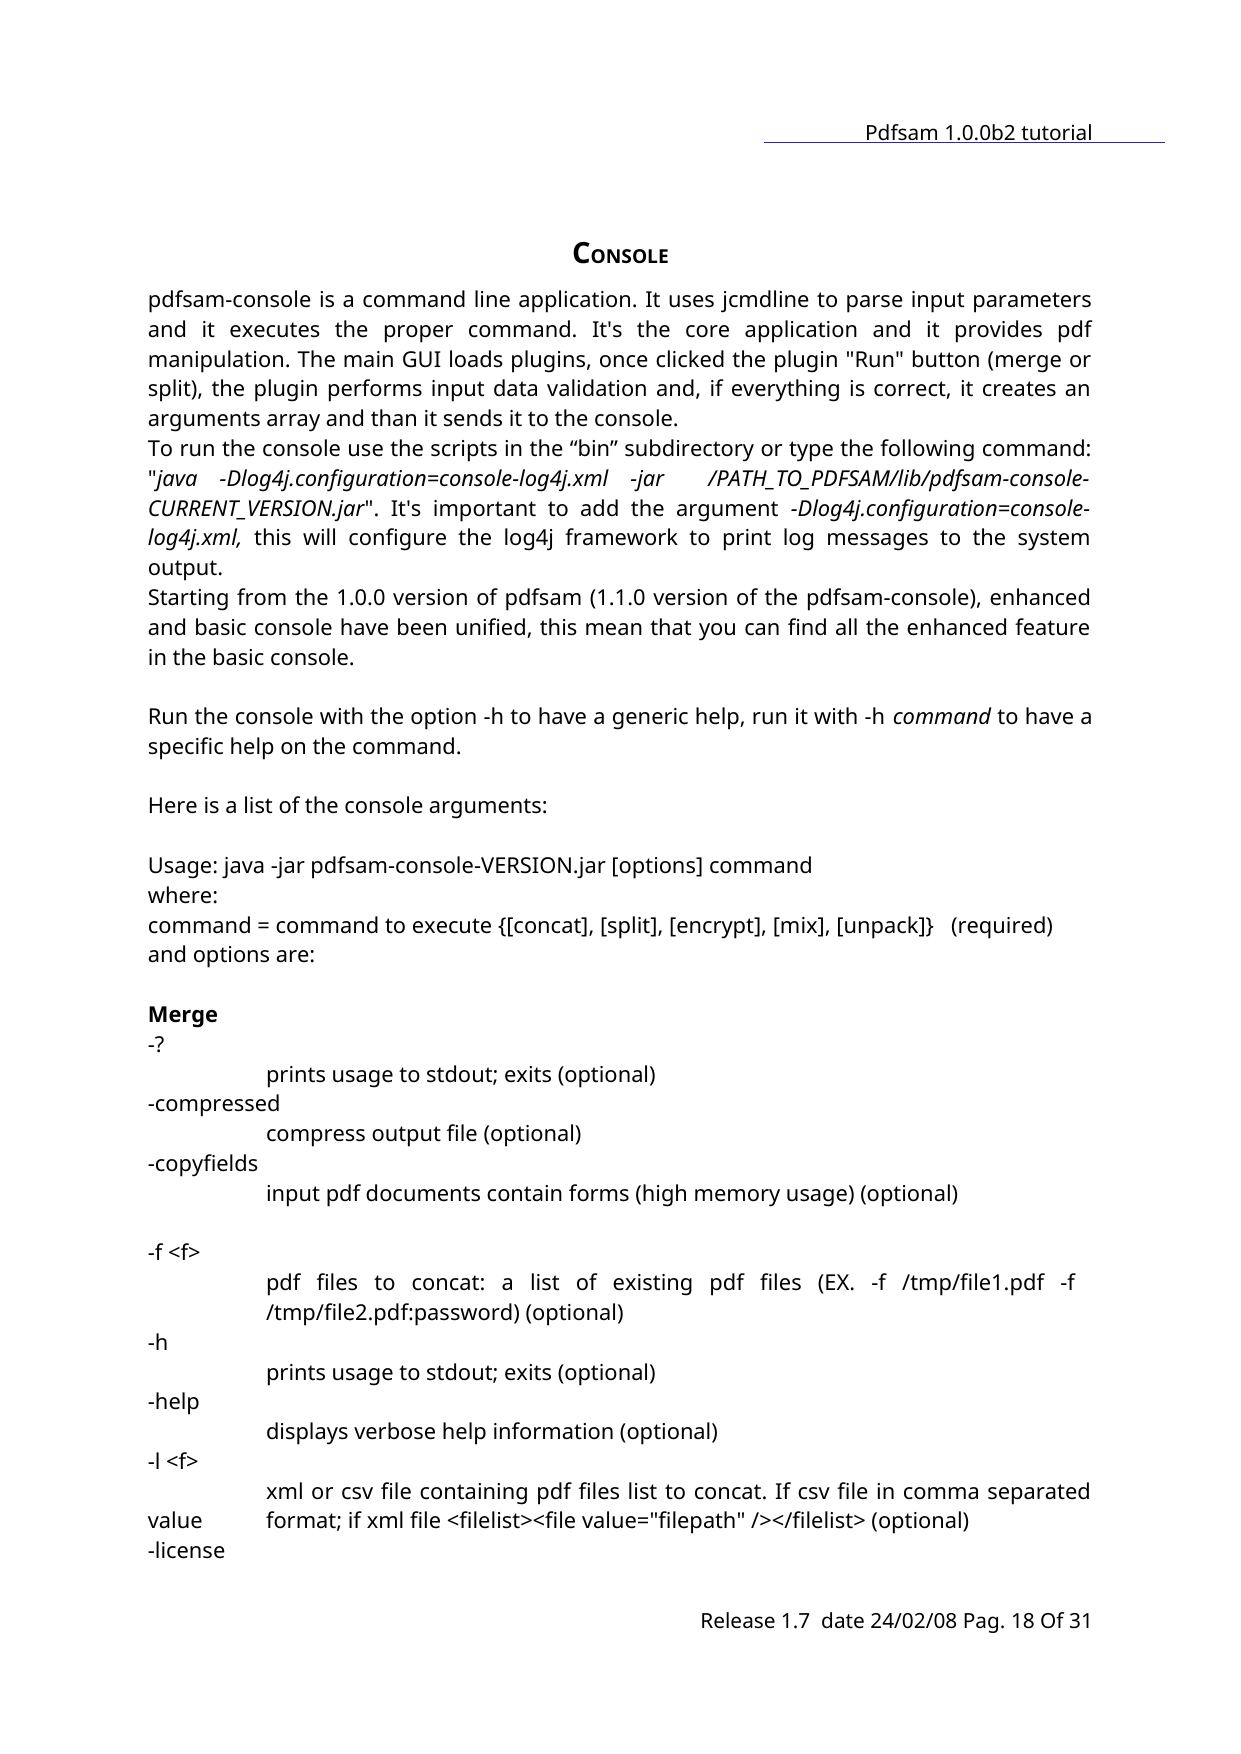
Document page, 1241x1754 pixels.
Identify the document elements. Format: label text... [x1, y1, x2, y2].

text Console [148, 232, 1093, 272]
text displays verbose help information (optional) [148, 1416, 1093, 1446]
text -f <f> [148, 1237, 1093, 1267]
text Here is a list of the console arguments: [148, 791, 1093, 820]
text -copyfields [148, 1148, 1093, 1178]
text -compressed [148, 1088, 1093, 1118]
text prints usage to stdout; exits (optional) [148, 1357, 1093, 1386]
text -l <f> [148, 1446, 1093, 1476]
text command = command to execute {[concat], [split], [encrypt], [mix], [unpack]} (required) [148, 910, 1093, 939]
text Usage: java -jar pdfsam-console-VERSION.jar [options] command [148, 850, 1093, 880]
text prints usage to stdout; exits (optional) [148, 1059, 1093, 1088]
text input pdf documents contain forms (high memory usage) (optional) [148, 1178, 1093, 1208]
text pdf files to concat: a list of existing pdf files (EX. -f /tmp/file1.pdf -f /tmp/file2.pdf:password) (optional) [148, 1267, 1093, 1327]
text To run the console use the scripts in the “bin” subdirectory or type the following command: "java -Dlog4j.configuration=console-log4j.xml -jar /PATH_TO_PDFSAM/lib/pdfsam-console-CURRENT_VERSION.jar". It's important to add the argument -Dlog4j.configuration=console-log4j.xml, this will configure the log4j framework to print log messages to the system output. [148, 433, 1093, 582]
text -h [148, 1327, 1093, 1357]
text compress output file (optional) [148, 1118, 1093, 1148]
text and options are: [148, 939, 1093, 969]
text -? [148, 1029, 1093, 1059]
text xml or csv file containing pdf files list to concat. If csv file in comma separated value format; if xml file <filelist><file value="filepath" /></filelist> (optional) [148, 1476, 1093, 1535]
text Starting from the 1.0.0 version of pdfsam (1.1.0 version of the pdfsam-console), enhanced and basic console have been unified, this mean that you can find all the enhanced feature in the basic console. [148, 582, 1093, 671]
text where: [148, 880, 1093, 910]
text -help [148, 1386, 1093, 1416]
text Merge [148, 999, 1093, 1029]
text -license [148, 1535, 1093, 1565]
text Run the console with the option -h to have a generic help, run it with -h command to have a specific help on the command. [148, 701, 1093, 761]
text pdfsam-console is a command line application. It uses jcmdline to parse input parameters and it executes the proper command. It's the core application and it provides pdf manipulation. The main GUI loads plugins, once clicked the plugin "Run" button (merge or split), the plugin performs input data validation and, if everything is correct, it creates an arguments array and than it sends it to the console. [148, 284, 1093, 433]
